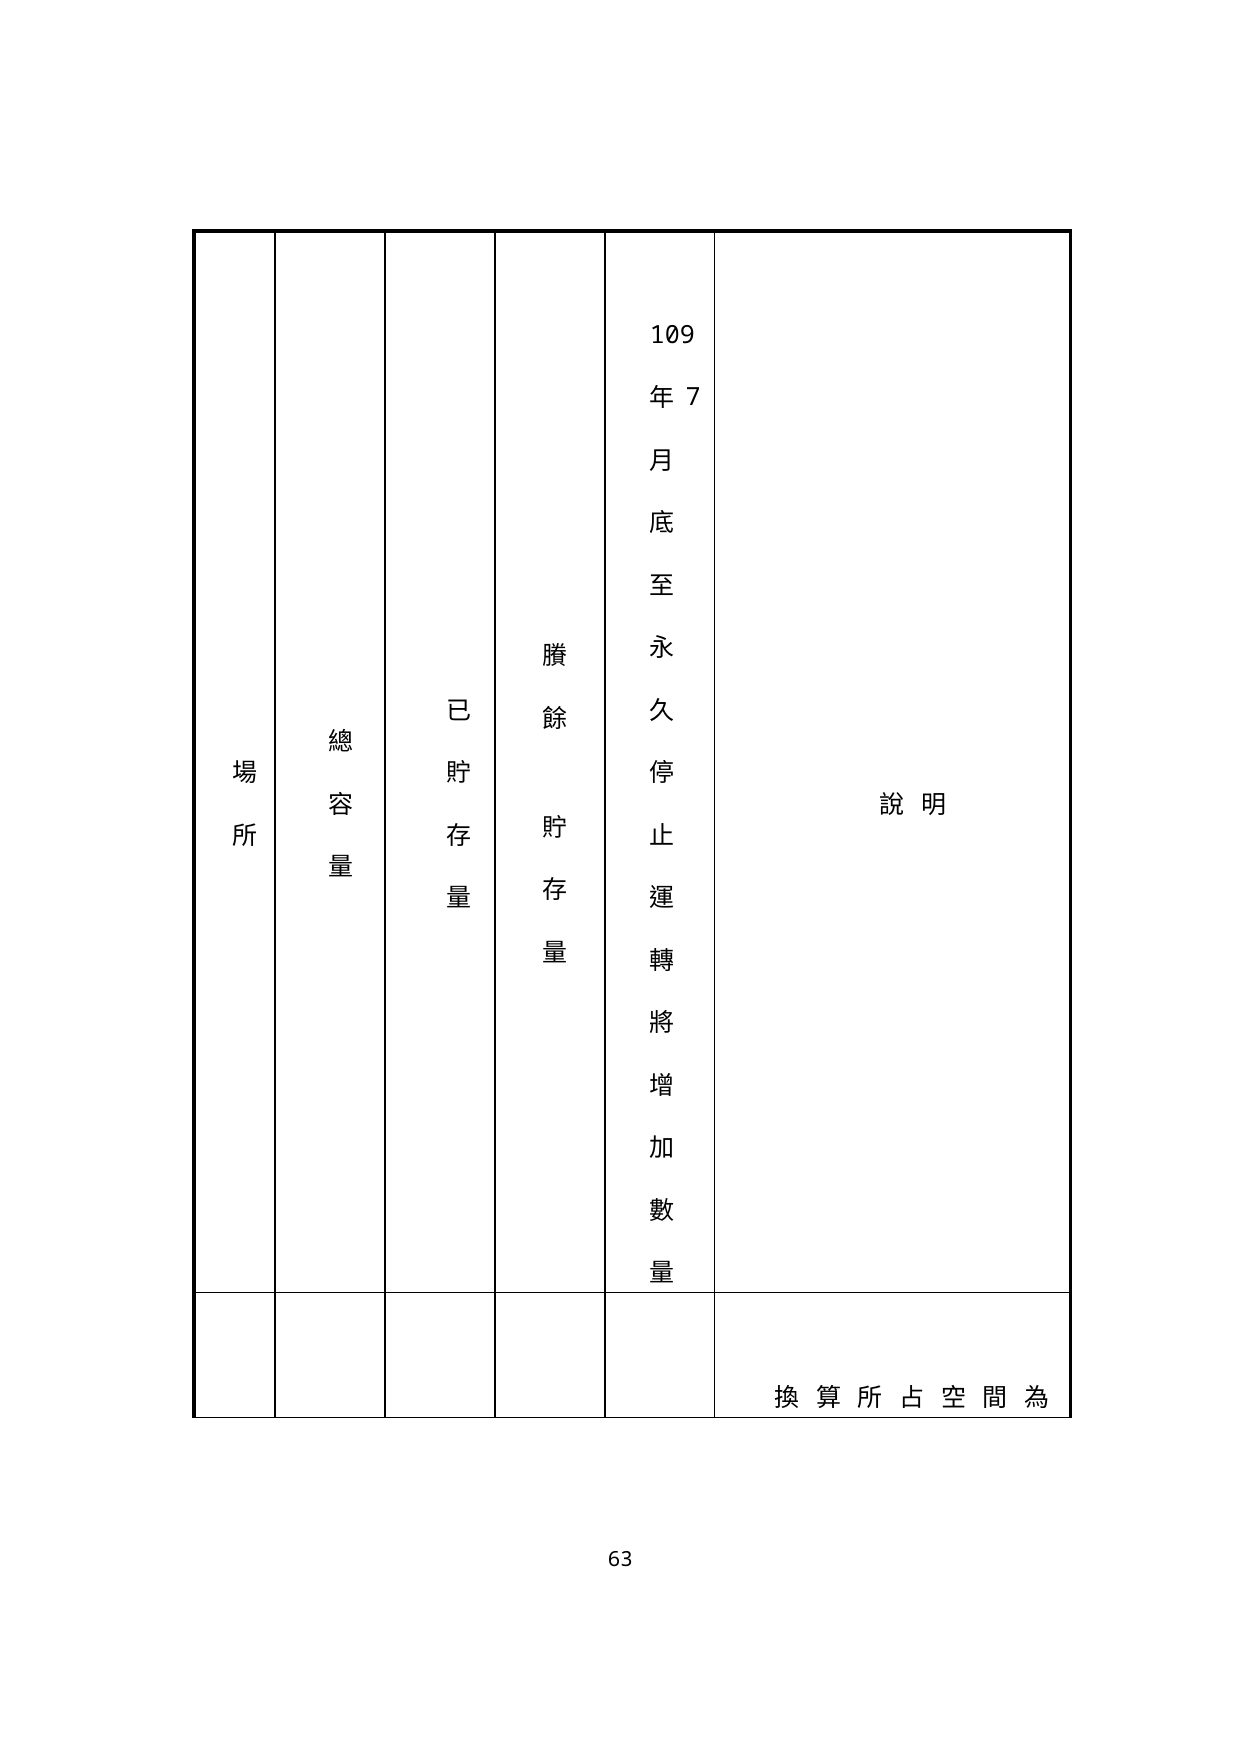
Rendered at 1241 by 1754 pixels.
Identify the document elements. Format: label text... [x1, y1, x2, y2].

table_header 已貯存量 [386, 233, 494, 1292]
table_cell [196, 1293, 274, 1417]
table_header 109年7月底至永久停止運轉將增加數量 [606, 233, 714, 1292]
table_cell 換算所占空間為 [715, 1293, 1069, 1417]
table_header 總容量 [276, 233, 384, 1292]
table_header 說明 [715, 233, 1069, 1292]
table_header 場所 [196, 233, 274, 1292]
table_header 賸餘 貯存量 [496, 233, 604, 1292]
table_cell [606, 1293, 714, 1417]
table_cell [386, 1293, 494, 1417]
table_cell [496, 1293, 604, 1417]
table_cell [276, 1293, 384, 1417]
